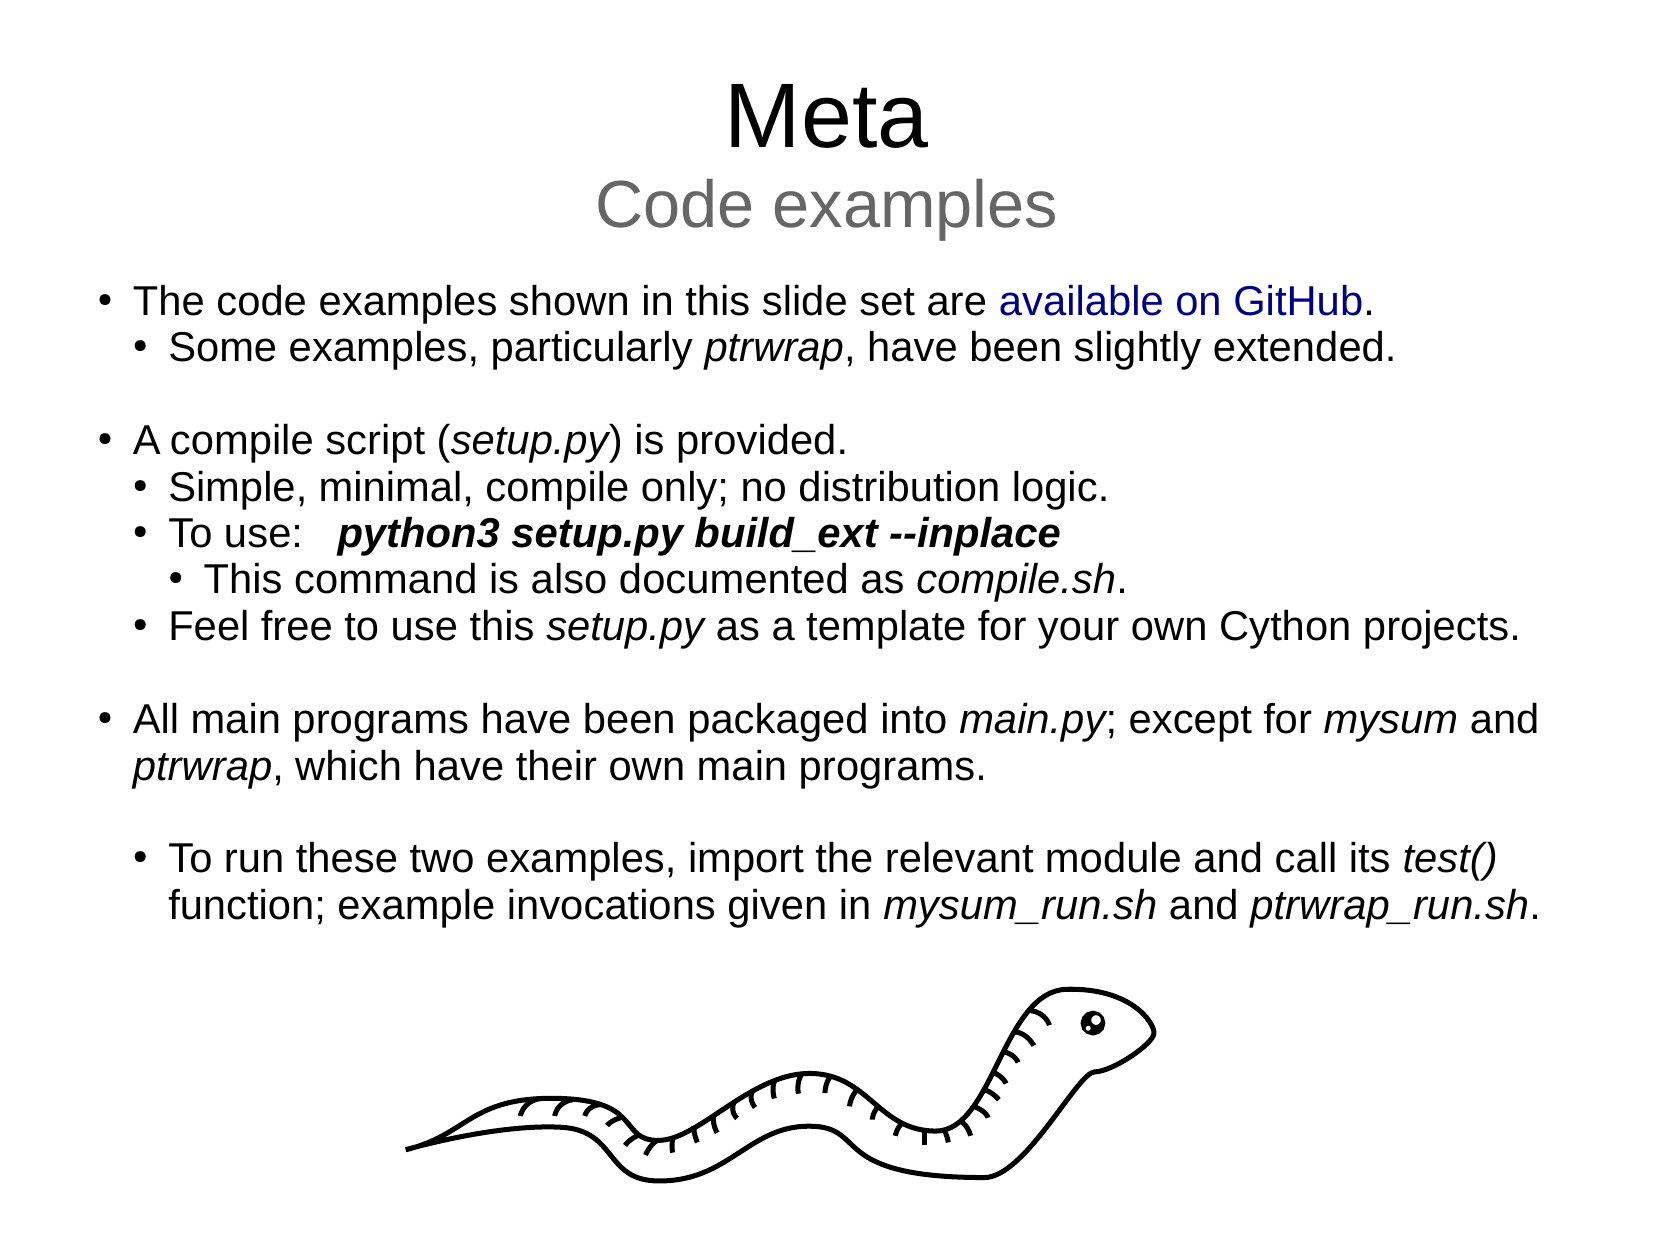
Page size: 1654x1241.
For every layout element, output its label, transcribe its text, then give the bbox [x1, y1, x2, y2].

text_box The code examples shown in this slide set are available on GitHub. Some examples, particularly ptrwrap, have been slightly extended. A compile script (setup.py) is provided. Simple, minimal, compile only; no distribution logic. To use: python3 setup.py build_ext --inplace This command is also documented as compile.sh. Feel free to use this setup.py as a template for your own Cython projects. All main programs have been packaged into main.py; except for mysum and ptrwrap, which have their own main programs. To run these two examples, import the relevant module and call its test() function; example invocations given in mysum_run.sh and ptrwrap_run.sh. [82, 270, 1561, 1046]
picture [405, 986, 1157, 1184]
title Meta Code examples [82, 49, 1571, 257]
